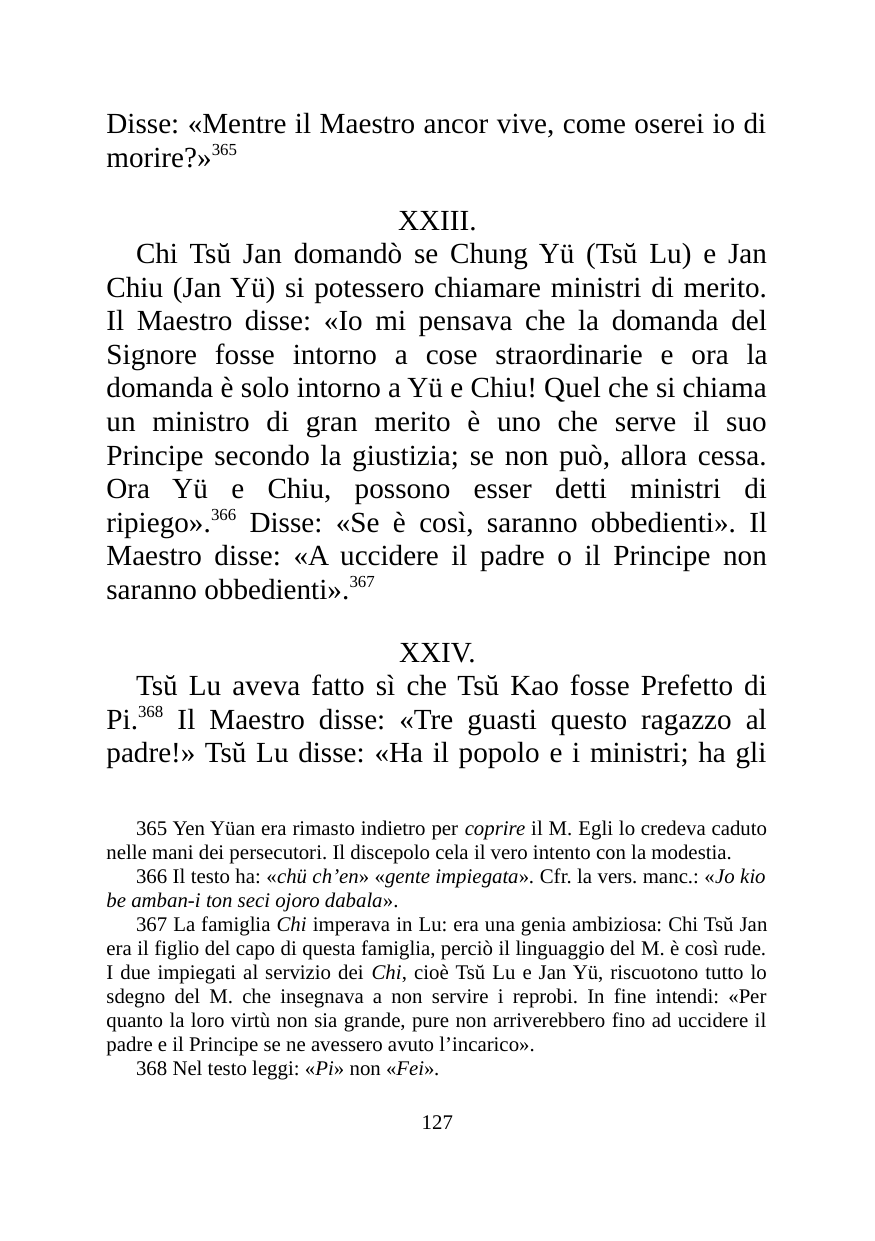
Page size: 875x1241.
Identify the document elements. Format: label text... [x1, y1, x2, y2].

text Il testo ha: «chü ch’en» «gente impiegata». Cfr. la vers. manc.: «Jo kio be amban-i ton seci ojoro dabala». [106, 864, 768, 912]
text Chi Tsŭ Jan domandò se Chung Yü (Tsŭ Lu) e Jan Chiu (Jan Yü) si potessero chiamare ministri di merito. Il Maestro disse: «Io mi pensava che la domanda del Signore fosse intorno a cose straordinarie e ora la domanda è solo intorno a Yü e Chiu! Quel che si chiama un ministro di gran merito è uno che serve il suo Principe secondo la giustizia; se non può, allora cessa. Ora Yü e Chiu, possono esser detti ministri di ripiego». Disse: «Se è così, saranno obbedienti». Il Maestro disse: «A uccidere il padre o il Principe non saranno obbedienti». [106, 236, 768, 605]
text XXIII. [106, 203, 768, 236]
text Disse: «Mentre il Maestro ancor vive, come oserei io di morire?» [106, 106, 768, 173]
text Yen Yüan era rimasto indietro per coprire il M. Egli lo credeva caduto nelle mani dei persecutori. Il discepolo cela il vero intento con la modestia. [106, 816, 768, 864]
text XXIV. [106, 635, 768, 668]
text Tsŭ Lu aveva fatto sì che Tsŭ Kao fosse Prefetto di Pi. Il Maestro disse: «Tre guasti questo ragazzo al padre!» Tsŭ Lu disse: «Ha il popolo e i ministri; ha gli [106, 668, 768, 769]
text La famiglia Chi imperava in Lu: era una genia ambiziosa: Chi Tsŭ Jan era il figlio del capo di questa famiglia, perciò il linguaggio del M. è così rude. I due impiegati al servizio dei Chi, cioè Tsŭ Lu e Jan Yü, riscuotono tutto lo sdegno del M. che insegnava a non servire i reprobi. In fine intendi: «Per quanto la loro virtù non sia grande, pure non arriverebbero fino ad uccidere il padre e il Principe se ne avessero avuto l’incarico». [106, 912, 768, 1056]
text Nel testo leggi: «Pi» non «Fei». [106, 1056, 768, 1080]
